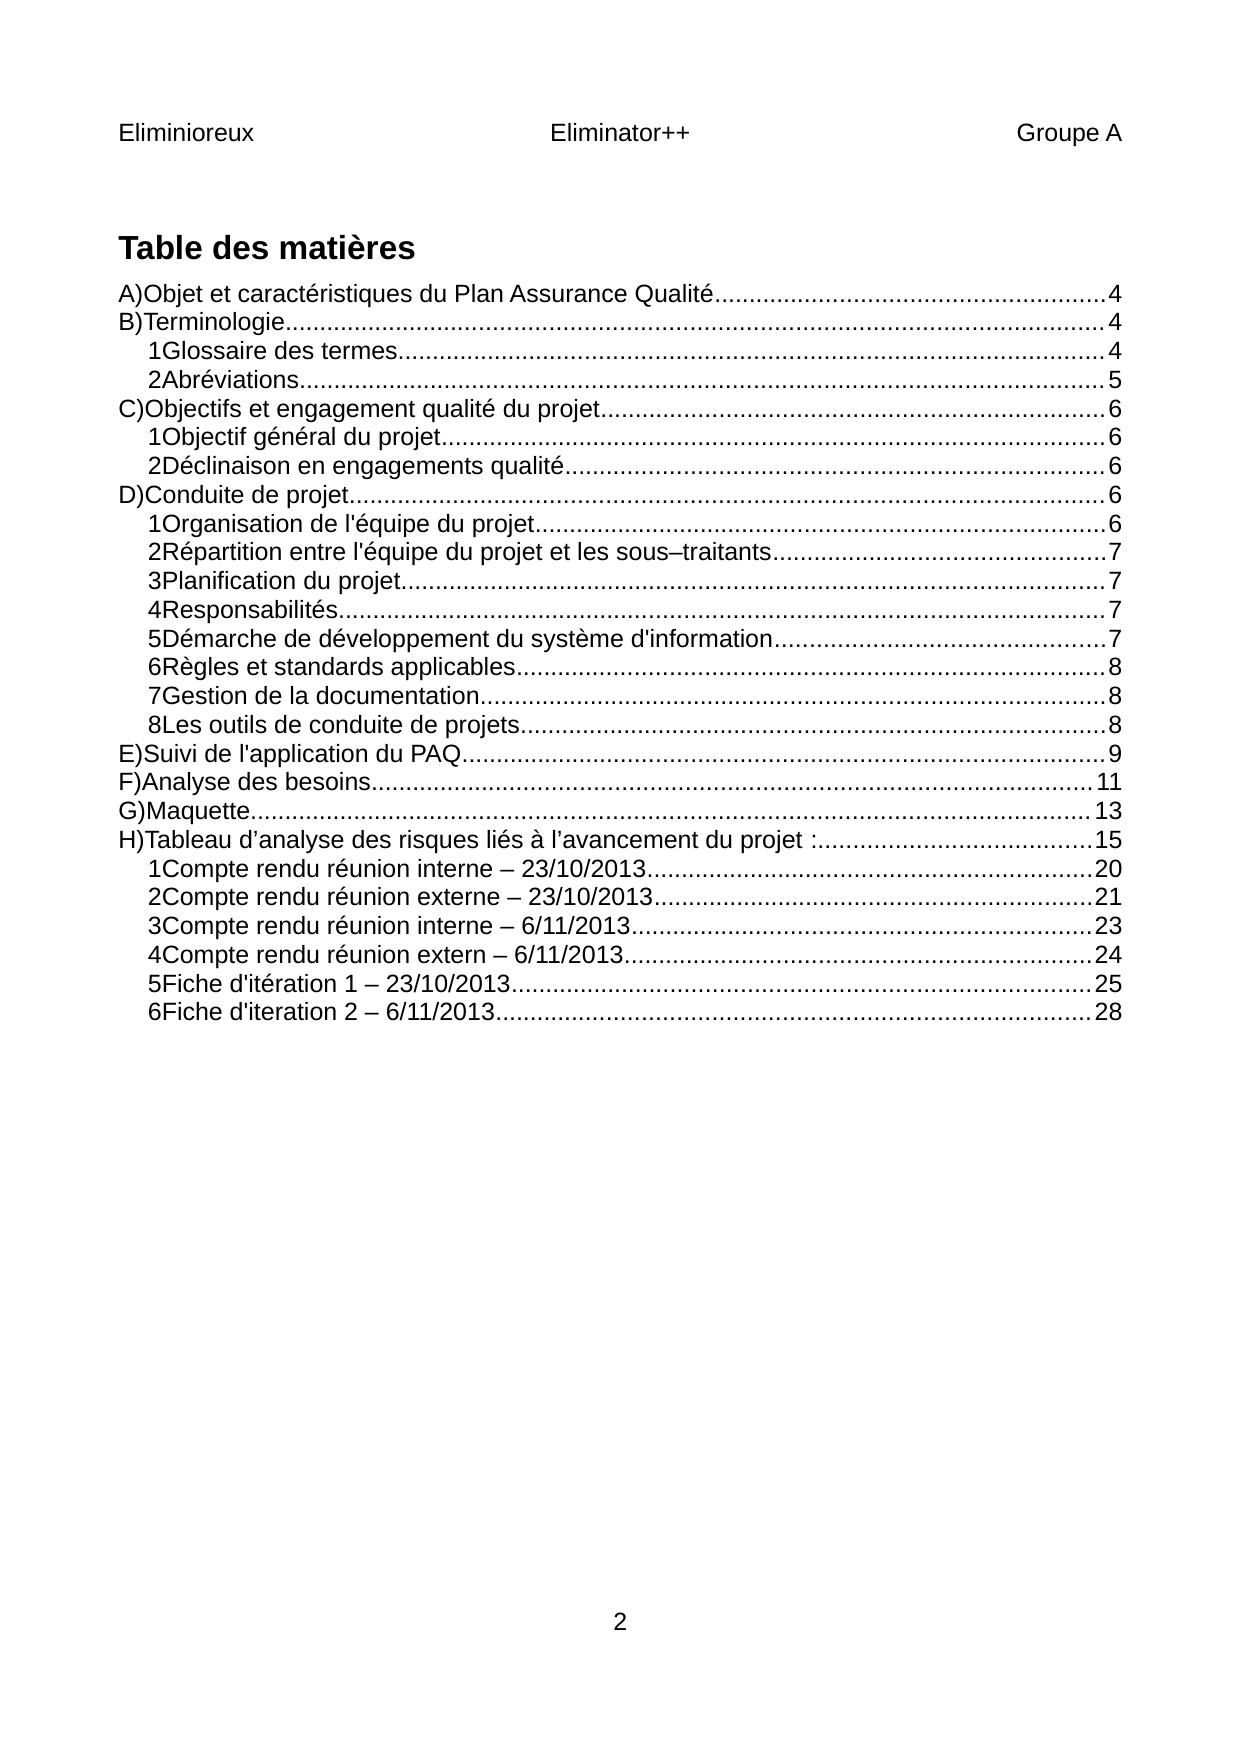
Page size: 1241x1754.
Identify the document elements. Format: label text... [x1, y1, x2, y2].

text 2Déclinaison en engagements qualité 6 [148, 451, 1122, 480]
text 1Organisation de l'équipe du projet 6 [148, 509, 1122, 537]
text 7Gestion de la documentation 8 [148, 681, 1122, 710]
text 2Répartition entre l'équipe du projet et les sous–traitants 7 [148, 537, 1122, 566]
text 1Compte rendu réunion interne – 23/10/2013 20 [148, 854, 1122, 882]
text 2Compte rendu réunion externe – 23/10/2013 21 [148, 882, 1122, 911]
text 5Démarche de développement du système d'information 7 [148, 624, 1122, 652]
text 4Compte rendu réunion extern – 6/11/2013 24 [148, 940, 1122, 969]
text 2Abréviations 5 [148, 365, 1122, 394]
text 8Les outils de conduite de projets 8 [148, 710, 1122, 739]
text 1Glossaire des termes 4 [148, 336, 1122, 365]
text 5Fiche d'itération 1 – 23/10/2013 25 [148, 969, 1122, 997]
text H)Tableau d’analyse des risques liés à l’avancement du projet : 15 [118, 825, 1122, 854]
subtitle Table des matières [118, 228, 1122, 266]
text 1Objectif général du projet 6 [148, 422, 1122, 451]
text A)Objet et caractéristiques du Plan Assurance Qualité 4 [118, 279, 1122, 307]
text G)Maquette 13 [118, 796, 1122, 825]
text 6Fiche d'iteration 2 – 6/11/2013 28 [148, 997, 1122, 1026]
text C)Objectifs et engagement qualité du projet 6 [118, 394, 1122, 422]
text F)Analyse des besoins 11 [118, 767, 1122, 796]
text 3Planification du projet 7 [148, 566, 1122, 595]
text D)Conduite de projet 6 [118, 480, 1122, 509]
text 3Compte rendu réunion interne – 6/11/2013 23 [148, 911, 1122, 940]
text B)Terminologie 4 [118, 307, 1122, 336]
text E)Suivi de l'application du PAQ 9 [118, 739, 1122, 767]
text 4Responsabilités 7 [148, 595, 1122, 624]
text 6Règles et standards applicables 8 [148, 652, 1122, 681]
